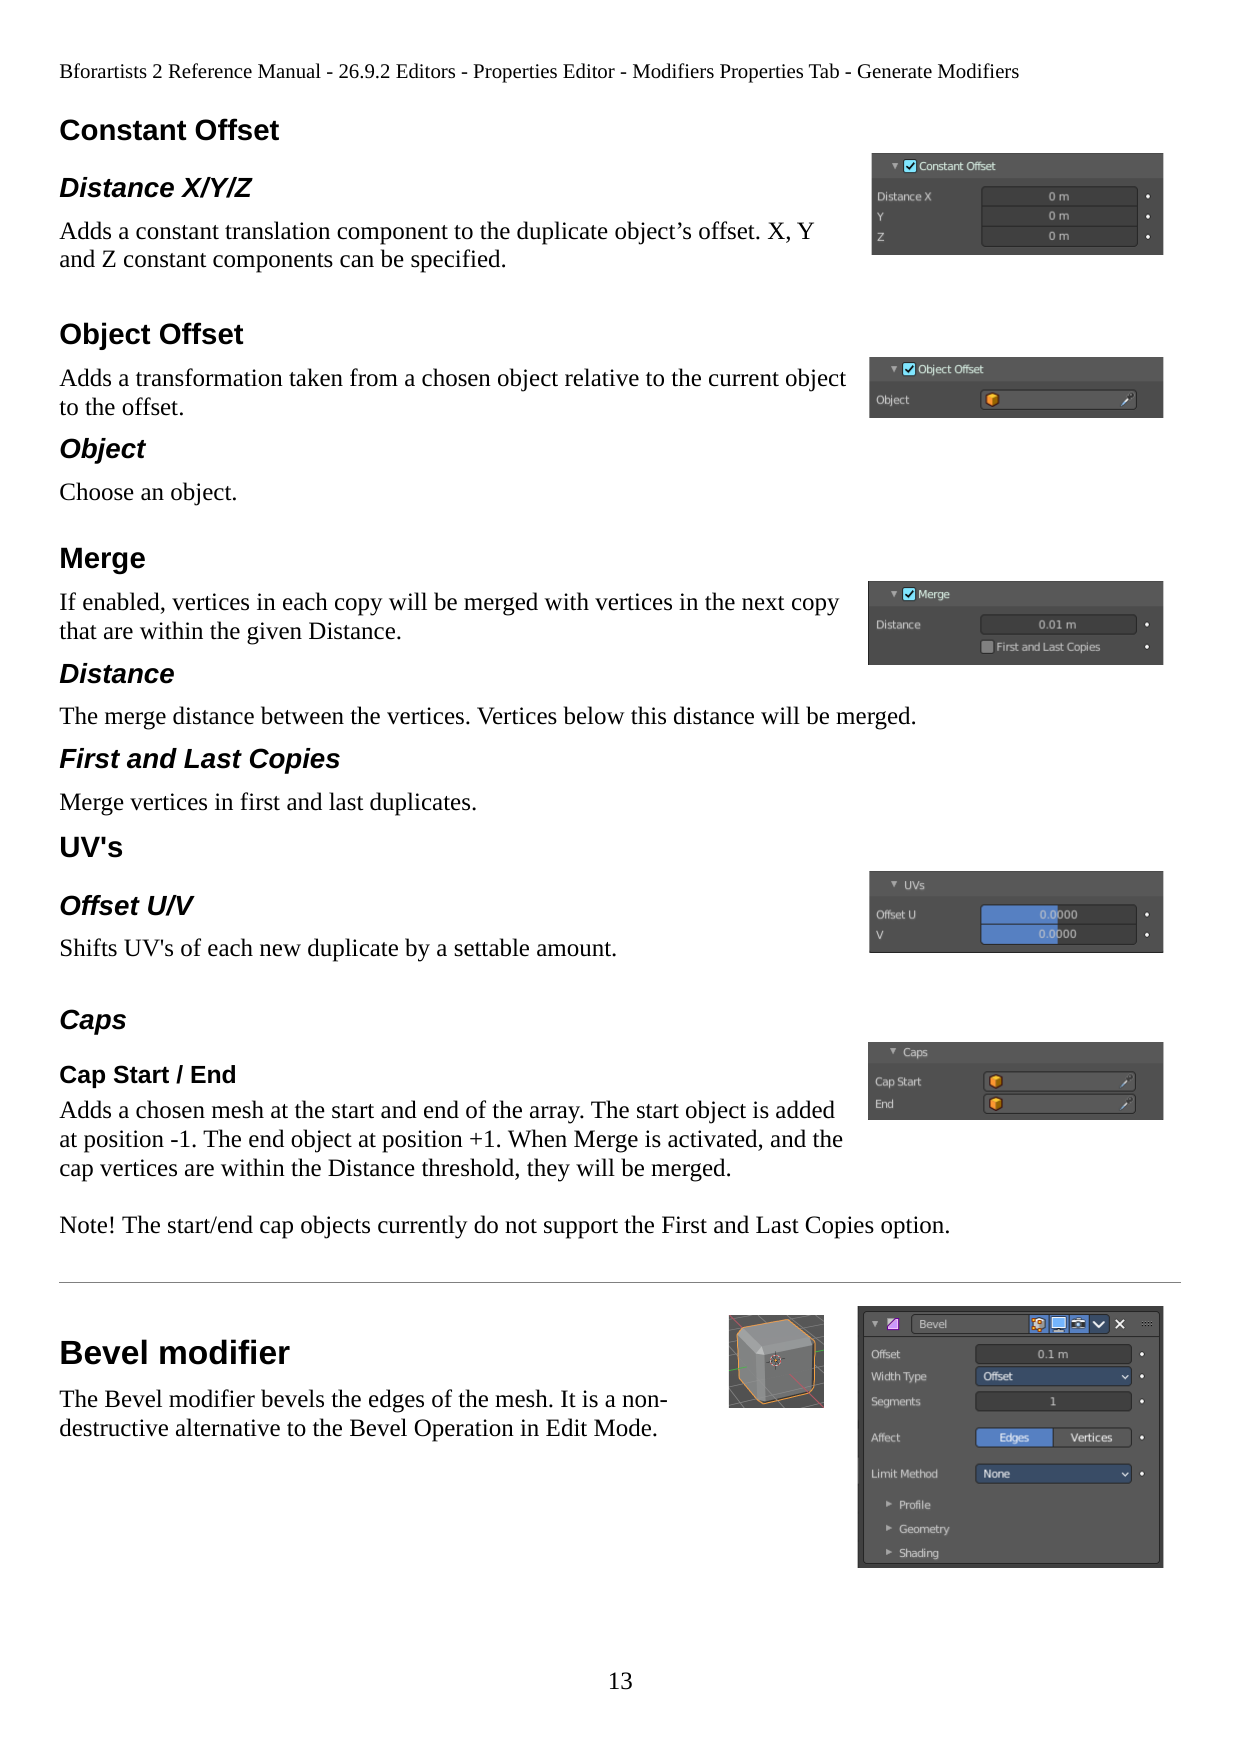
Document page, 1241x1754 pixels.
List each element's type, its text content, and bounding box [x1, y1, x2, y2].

text The Bevel modifier bevels the edges of the mesh. It is a non-destructive alternative to the Bevel Operation in Edit Mode. [59, 1384, 857, 1441]
text Choose an object. [59, 477, 1181, 506]
subtitle [1164, 171, 1181, 203]
picture [871, 153, 1164, 255]
subtitle Offset U/V [59, 889, 869, 921]
subtitle First and Last Copies [59, 743, 1181, 774]
picture [868, 1042, 1164, 1120]
text If enabled, vertices in each copy will be merged with vertices in the next copy that are within the given Distance. [59, 587, 868, 644]
subtitle Caps [59, 1003, 1181, 1035]
text Adds a chosen mesh at the start and end of the array. The start object is added at position -1. The end object at position +1. When Merge is activated, and the cap vertices are within the Distance threshold, they will be merged. [59, 1095, 1181, 1181]
text Merge vertices in first and last duplicates. [59, 787, 1181, 816]
subtitle Object Offset [59, 317, 1181, 350]
picture [728, 1315, 824, 1408]
subtitle Bevel modifier [59, 1333, 728, 1371]
text Note! The start/end cap objects currently do not support the First and Last Copies option. [59, 1210, 1181, 1239]
subtitle Object [59, 433, 1181, 465]
subtitle Distance X/Y/Z [59, 171, 871, 203]
picture [857, 1306, 1164, 1568]
picture [869, 357, 1164, 418]
picture [868, 581, 1164, 665]
subtitle UV's [59, 830, 1181, 864]
subtitle Distance [59, 657, 1181, 689]
subtitle Merge [59, 541, 1181, 574]
subtitle [1164, 889, 1181, 921]
picture [869, 871, 1164, 953]
text Shifts UV's of each new duplicate by a settable amount. [59, 933, 1181, 962]
text The merge distance between the vertices. Vertices below this distance will be merged. [59, 701, 1181, 730]
subtitle [1164, 1060, 1181, 1089]
subtitle [1164, 1333, 1181, 1371]
subtitle [824, 1333, 857, 1371]
subtitle Cap Start / End [59, 1060, 868, 1089]
text Adds a constant translation component to the duplicate object’s offset. X, Y and Z constant components can be specified. [59, 216, 1181, 273]
subtitle Constant Offset [59, 113, 1181, 146]
text Adds a transformation taken from a chosen object relative to the current object to the offset. [59, 363, 1181, 420]
